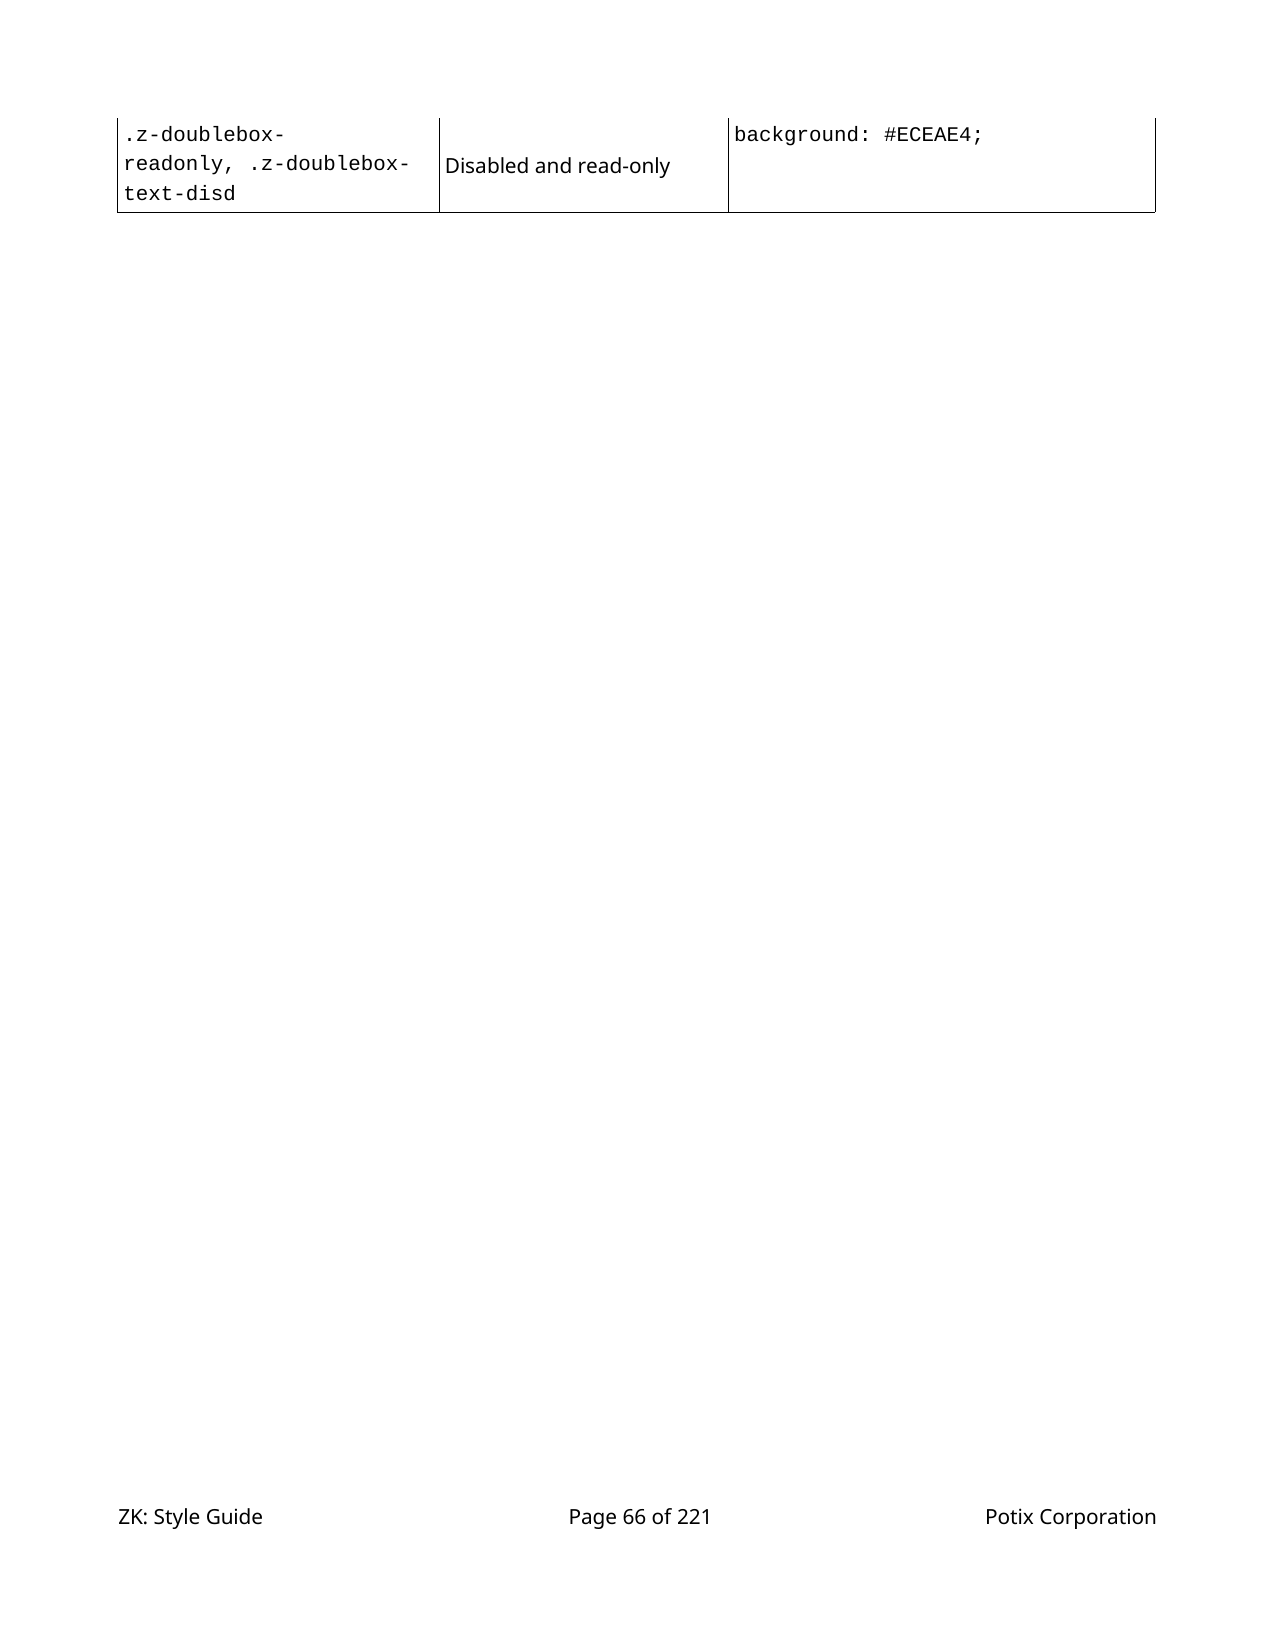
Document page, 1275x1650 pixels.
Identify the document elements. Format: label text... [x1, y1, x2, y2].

table_cell background: #ECEAE4; [729, 118, 1155, 212]
table_cell Disabled and read-only [440, 118, 728, 212]
table_cell .z-doublebox-readonly, .z-doublebox-text-disd [118, 118, 439, 212]
